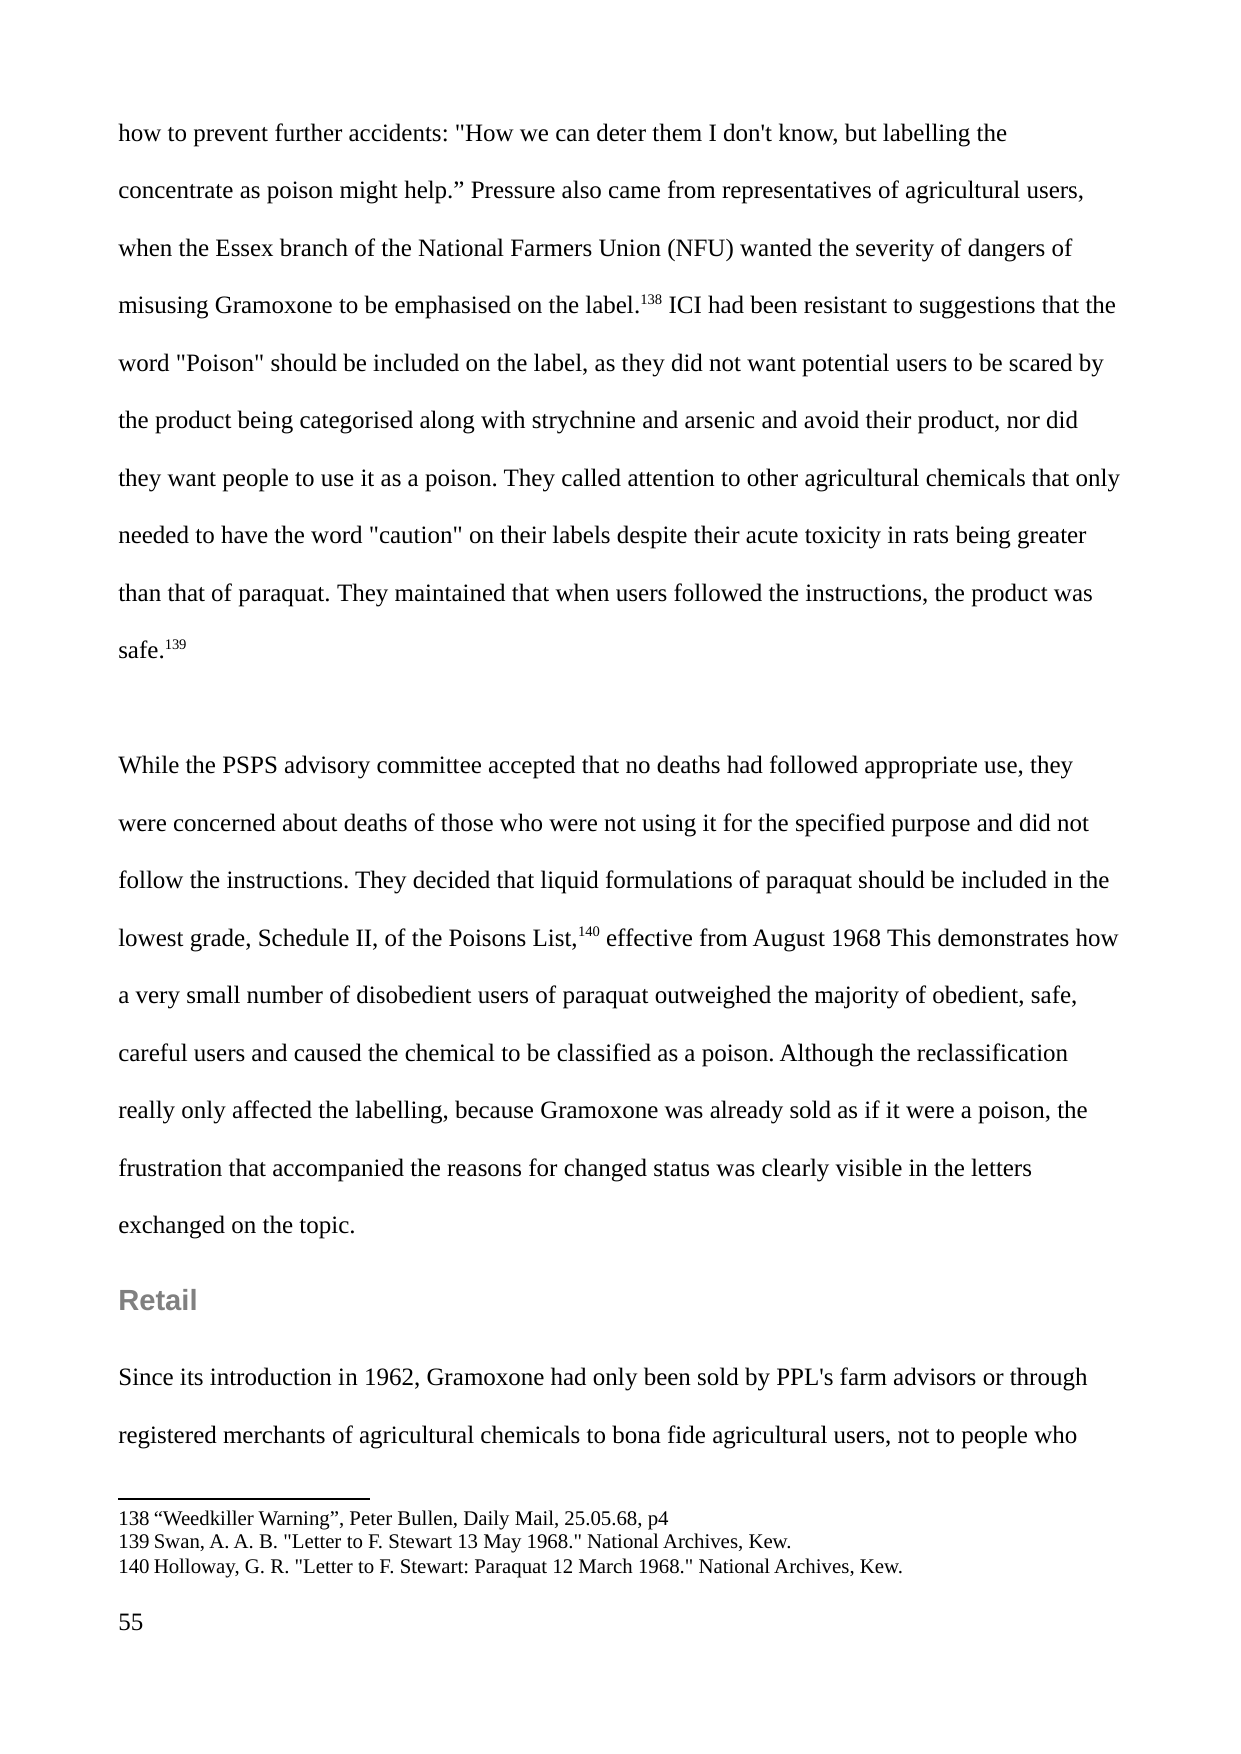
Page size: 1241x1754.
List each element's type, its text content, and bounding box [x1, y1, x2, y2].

text Swan, A. A. B. "Letter to F. Stewart 13 May 1968." National Archives, Kew. [118, 1529, 1122, 1553]
text Since its introduction in 1962, Gramoxone had only been sold by PPL's farm advisors or through registered merchants of agricultural chemicals to bona fide agricultural users, not to people who [118, 1362, 1122, 1448]
text “Weedkiller Warning”, Peter Bullen, Daily Mail, 25.05.68, p4 [118, 1505, 1122, 1529]
text how to prevent further accidents: "How we can deter them I don't know, but labelling the concentrate as poison might help.” Pressure also came from representatives of agricultural users, when the Essex branch of the National Farmers Union (NFU) wanted the severity of dangers of misusing Gramoxone to be emphasised on the label. ICI had been resistant to suggestions that the word "Poison" should be included on the label, as they did not want potential users to be scared by the product being categorised along with strychnine and arsenic and avoid their product, nor did they want people to use it as a poison. They called attention to other agricultural chemicals that only needed to have the word "caution" on their labels despite their acute toxicity in rats being greater than that of paraquat. They maintained that when users followed the instructions, the product was safe. [118, 118, 1122, 664]
subtitle Retail [118, 1283, 1122, 1316]
text Holloway, G. R. "Letter to F. Stewart: Paraquat 12 March 1968." National Archives, Kew. [118, 1553, 1122, 1578]
text While the PSPS advisory committee accepted that no deaths had followed appropriate use, they were concerned about deaths of those who were not using it for the specified purpose and did not follow the instructions. They decided that liquid formulations of paraquat should be included in the lowest grade, Schedule II, of the Poisons List, effective from August 1968 This demonstrates how a very small number of disobedient users of paraquat outweighed the majority of obedient, safe, careful users and caused the chemical to be classified as a poison. Although the reclassification really only affected the labelling, because Gramoxone was already sold as if it were a poison, the frustration that accompanied the reasons for changed status was clearly visible in the letters exchanged on the topic. [118, 751, 1122, 1239]
